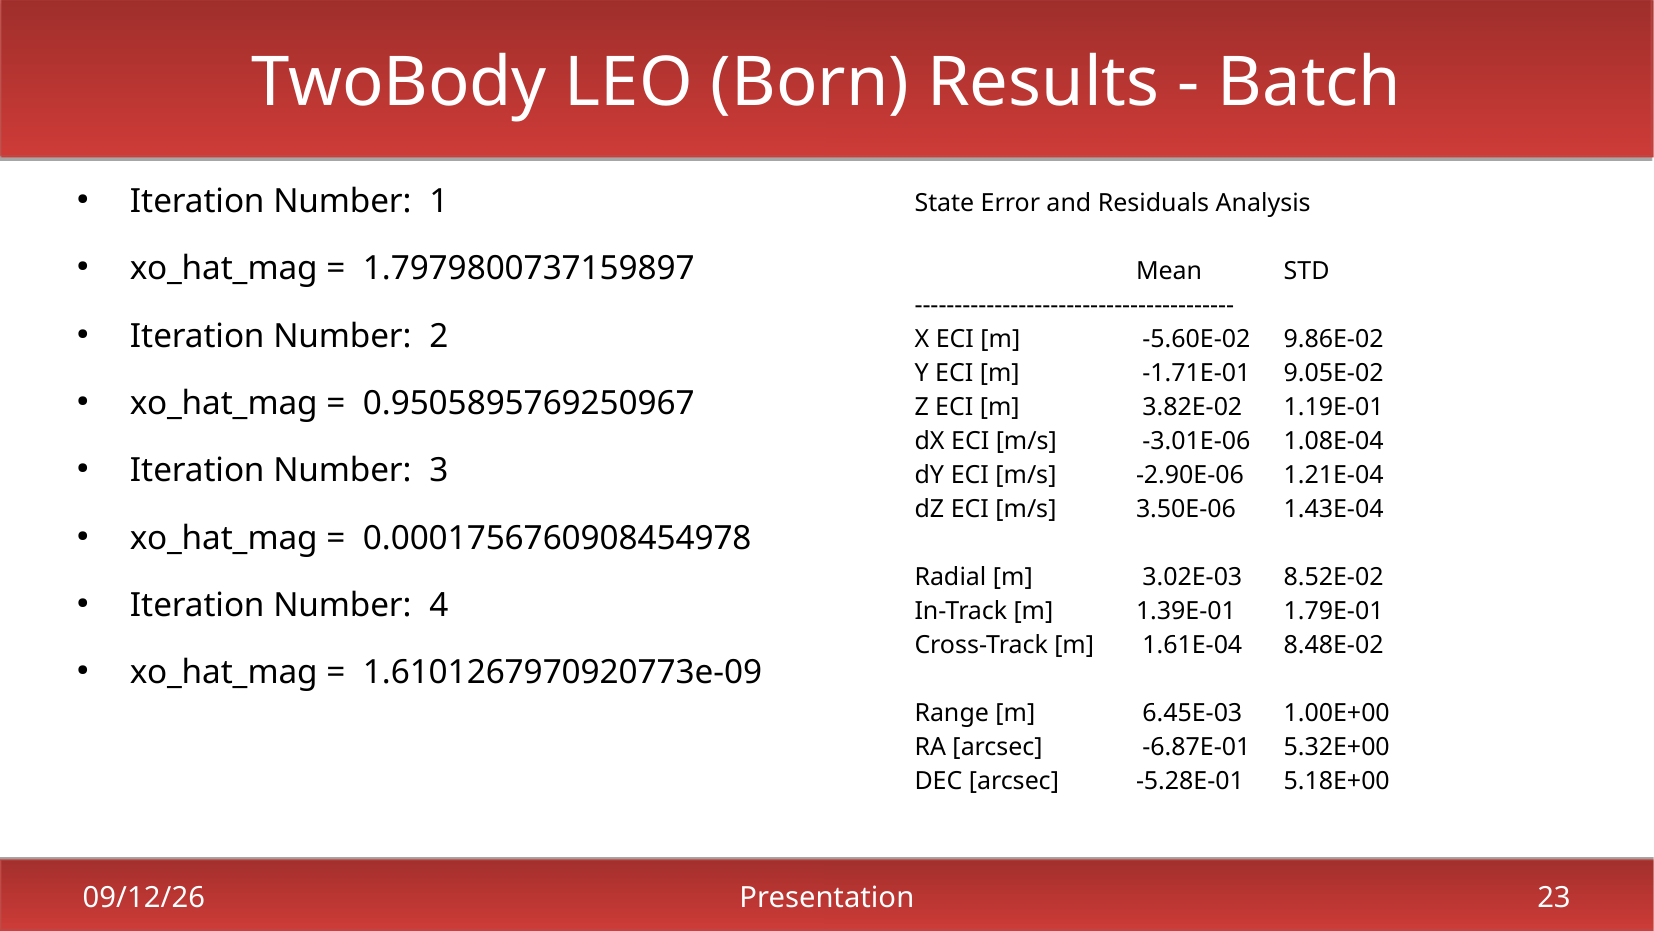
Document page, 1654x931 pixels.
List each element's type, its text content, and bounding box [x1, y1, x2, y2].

list Iteration Number: 1 xo_hat_mag = 1.7979800737159897 Iteration Number: 2 xo_hat_mag = 0.9505895769250967 Iteration Number: 3 xo_hat_mag = 0.0001756760908454978 Iteration Number: 4 xo_hat_mag = 1.6101267970920773e-09 [59, 177, 809, 792]
picture [0, 0, 1654, 161]
title TwoBody LEO (Born) Results - Batch [59, 23, 1595, 133]
text_box State Error and Residuals Analysis Mean STD ---------------------------------------- X ECI [m] -5.60E-02 9.86E-02 Y ECI [m] -1.71E-01 9.05E-02 Z ECI [m] 3.82E-02 1.19E-01 dX ECI [m/s] -3.01E-06 1.08E-04 dY ECI [m/s] -2.90E-06 1.21E-04 dZ ECI [m/s] 3.50E-06 1.43E-04 Radial [m] 3.02E-03 8.52E-02 In-Track [m] 1.39E-01 1.79E-01 Cross-Track [m] 1.61E-04 8.48E-02 Range [m] 6.45E-03 1.00E+00 RA [arcsec] -6.87E-01 5.32E+00 DEC [arcsec] -5.28E-01 5.18E+00 [899, 177, 1595, 798]
picture [0, 857, 1654, 931]
